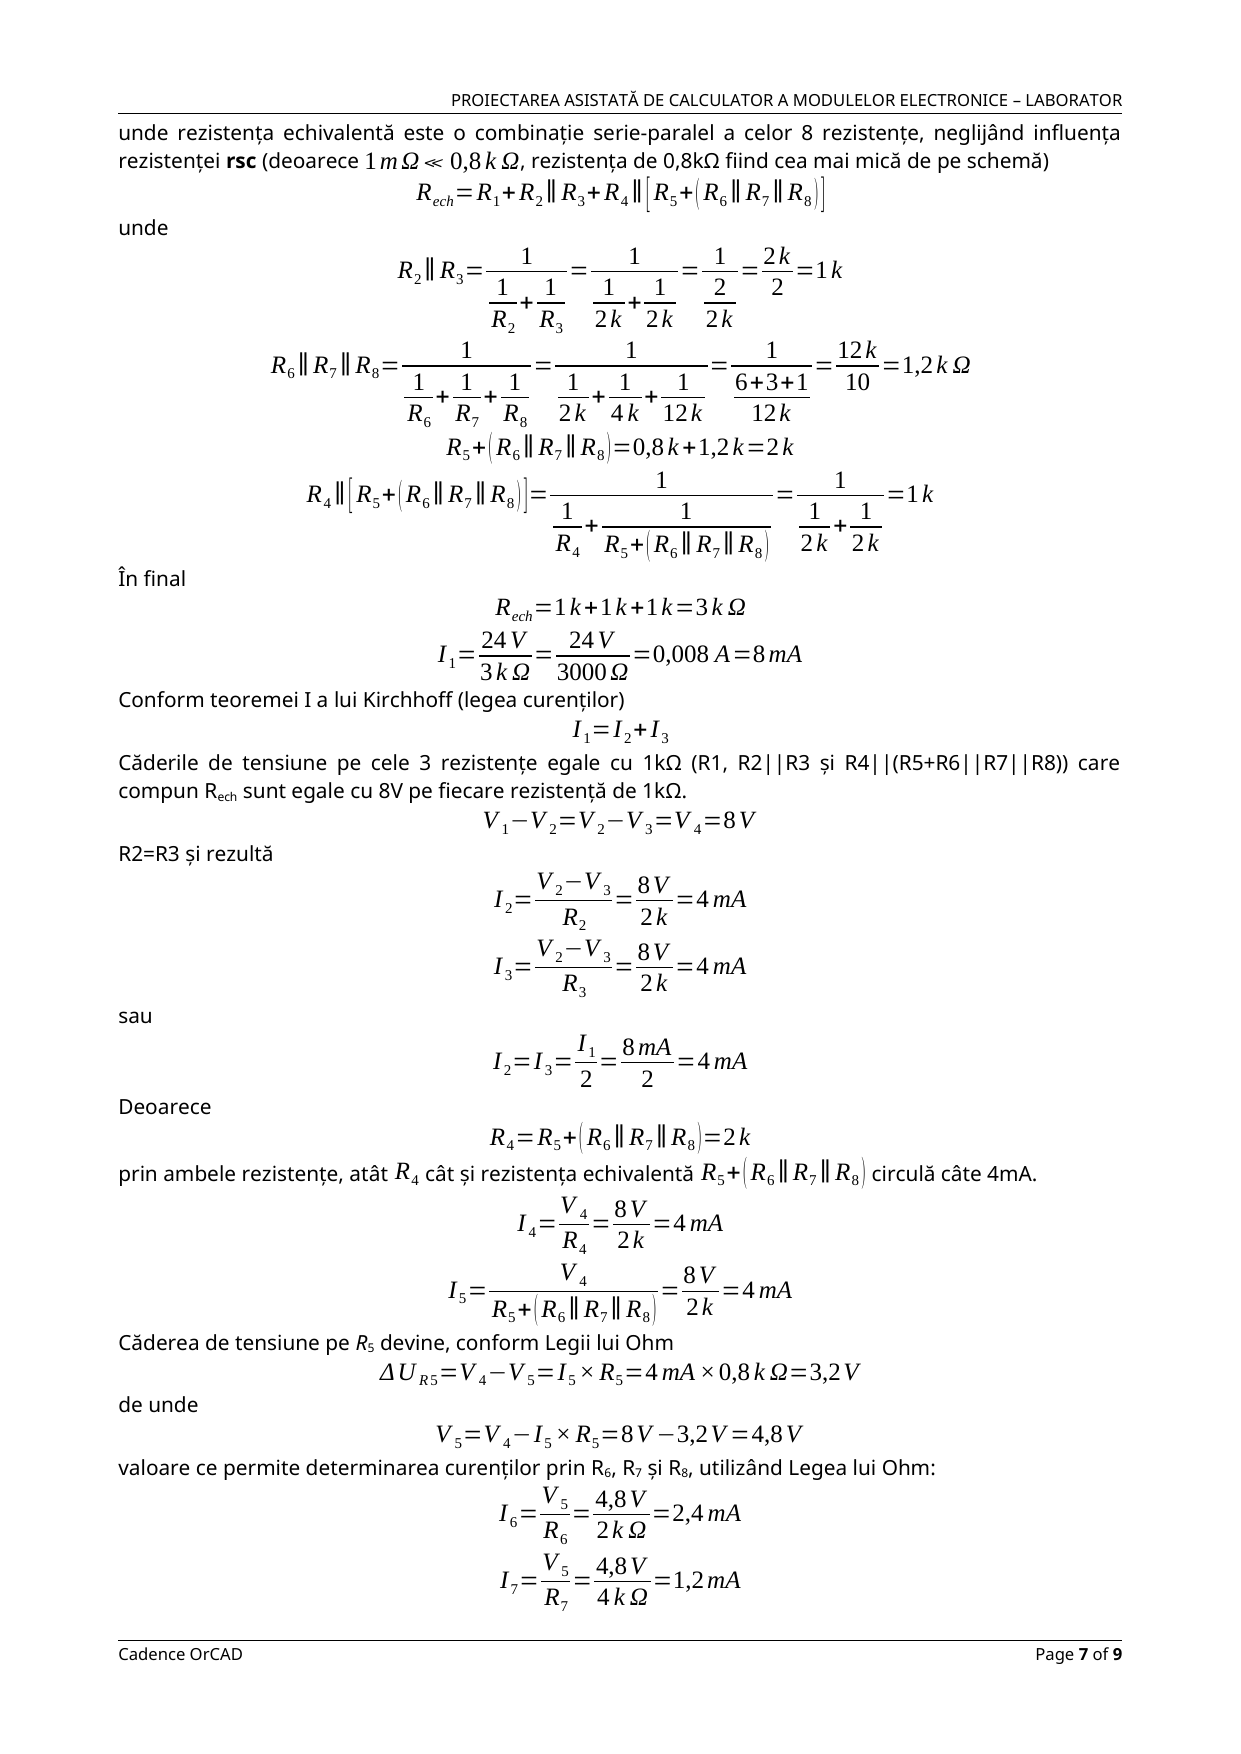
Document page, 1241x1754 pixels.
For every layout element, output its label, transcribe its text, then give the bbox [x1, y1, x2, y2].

text prin ambele rezistențe, atât cât și rezistența echivalentă circulă câte 4mA. [118, 1156, 1122, 1191]
text unde [118, 213, 1122, 242]
text În final [118, 564, 1122, 592]
text Căderile de tensiune pe cele 3 rezistențe egale cu 1kΩ (R1, R2||R3 și R4||(R5+R6||R7||R8)) care compun Rech sunt egale cu 8V pe fiecare rezistență de 1kΩ. [118, 748, 1122, 805]
text R2=R3 și rezultă [118, 839, 1122, 867]
text de unde [118, 1390, 1122, 1419]
text Deoarece [118, 1092, 1122, 1121]
text valoare ce permite determinarea curenților prin R6, R7 și R8, utilizând Legea lui Ohm: [118, 1453, 1122, 1481]
text unde rezistența echivalentă este o combinație serie-paralel a celor 8 rezistențe, neglijând influența rezistenței rsc (deoarece , rezistența de 0,8kΩ fiind cea mai mică de pe schemă) [118, 118, 1122, 175]
text Căderea de tensiune pe R5 devine, conform Legii lui Ohm [118, 1328, 1122, 1356]
text sau [118, 1001, 1122, 1029]
text Conform teoremei I a lui Kirchhoff (legea curenților) [118, 686, 1122, 714]
